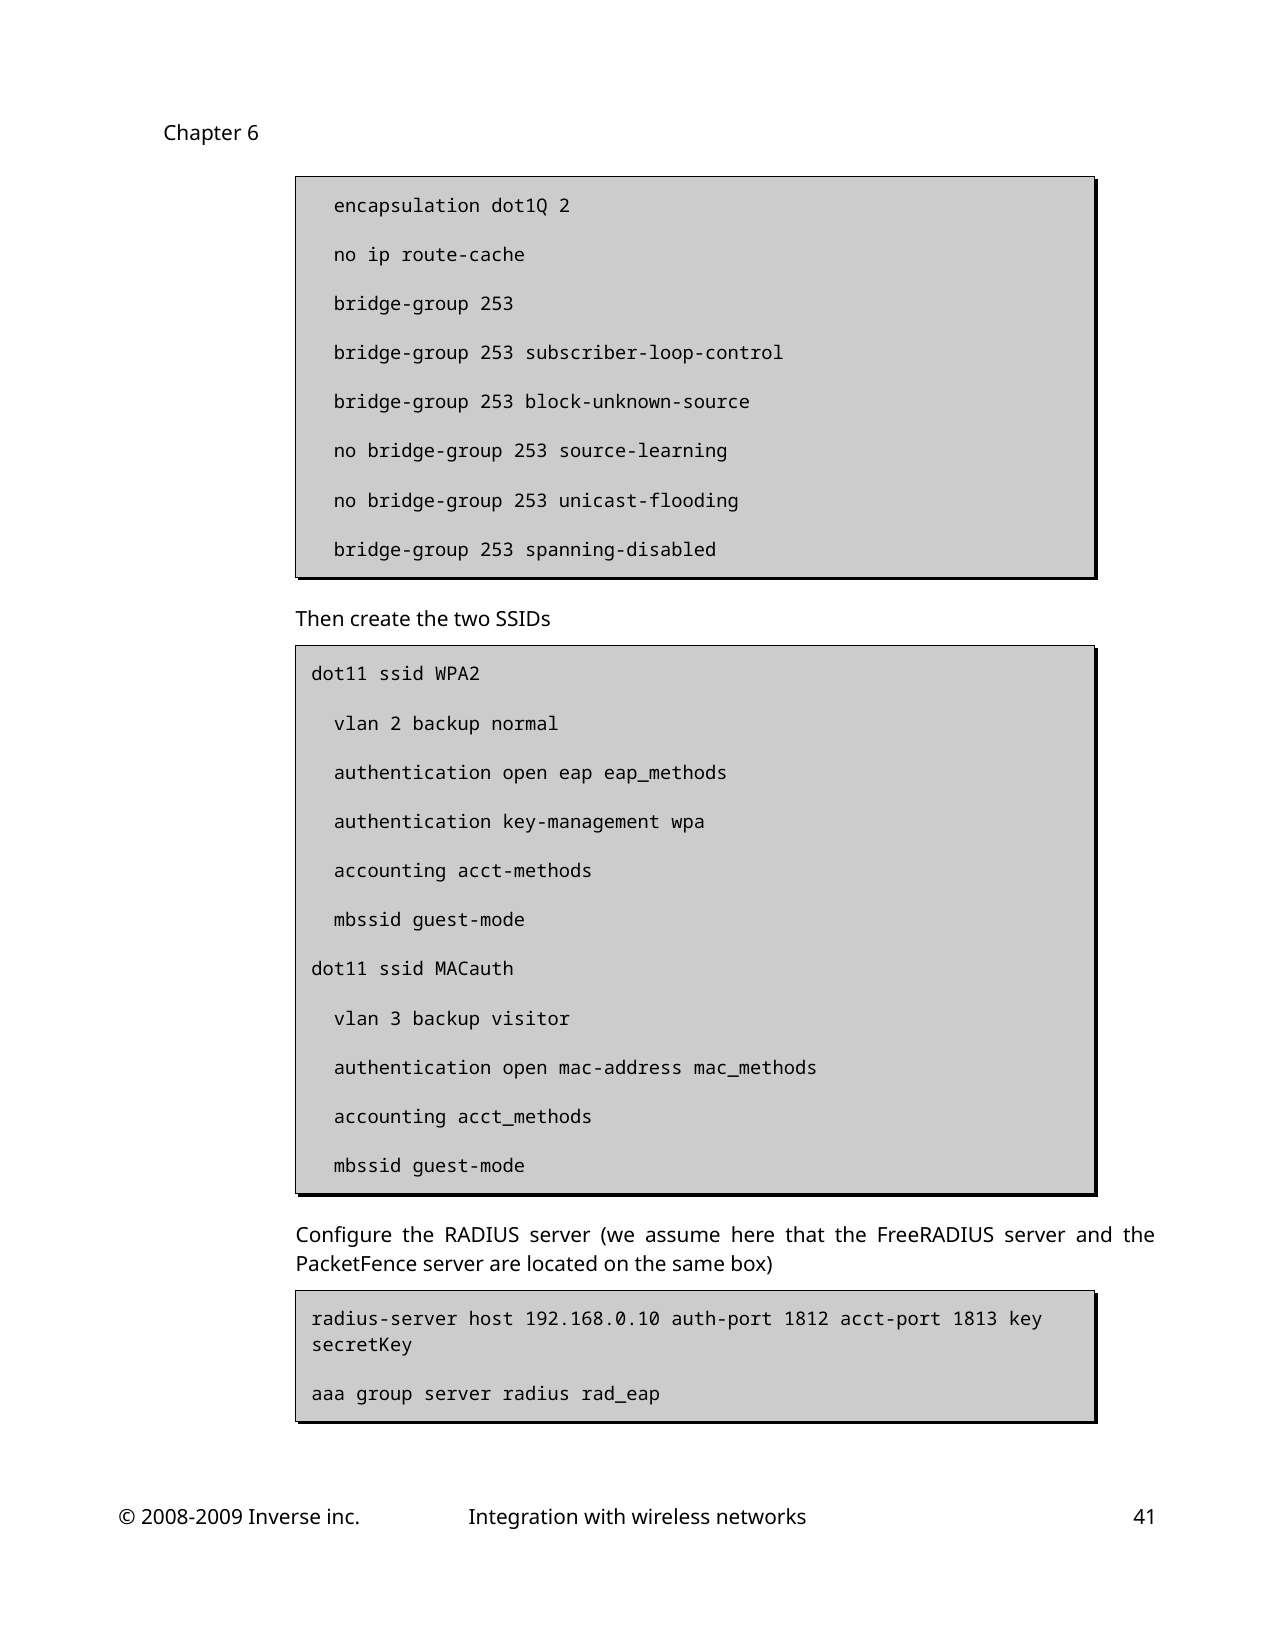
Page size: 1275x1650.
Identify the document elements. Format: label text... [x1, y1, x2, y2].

text vlan 3 backup visitor [296, 989, 1094, 1030]
text authentication open mac-address mac_methods [296, 1038, 1094, 1079]
text authentication key-management wpa [296, 792, 1094, 834]
text vlan 2 backup normal [296, 694, 1094, 735]
text accounting acct_methods [296, 1087, 1094, 1129]
text bridge-group 253 [296, 274, 1094, 316]
text no bridge-group 253 source-learning [296, 422, 1094, 463]
text radius-server host 192.168.0.10 auth-port 1812 acct-port 1813 key secretKey [296, 1291, 1094, 1357]
text bridge-group 253 subscriber-loop-control [296, 323, 1094, 365]
text no ip route-cache [296, 225, 1094, 267]
text Then create the two SSIDs [295, 604, 1157, 632]
text mbssid guest-mode [296, 891, 1094, 932]
text bridge-group 253 block-unknown-source [296, 373, 1094, 414]
text authentication open eap eap_methods [296, 743, 1094, 784]
text bridge-group 253 spanning-disabled [296, 520, 1094, 577]
text encapsulation dot1Q 2 [296, 177, 1094, 217]
text accounting acct-methods [296, 842, 1094, 883]
text no bridge-group 253 unicast-flooding [296, 471, 1094, 512]
text aaa group server radius rad_eap [296, 1364, 1094, 1421]
text dot11 ssid MACauth [296, 940, 1094, 981]
text dot11 ssid WPA2 [296, 646, 1094, 686]
text Configure the RADIUS server (we assume here that the FreeRADIUS server and the PacketFence server are located on the same box) [295, 1220, 1157, 1277]
text mbssid guest-mode [296, 1137, 1094, 1193]
